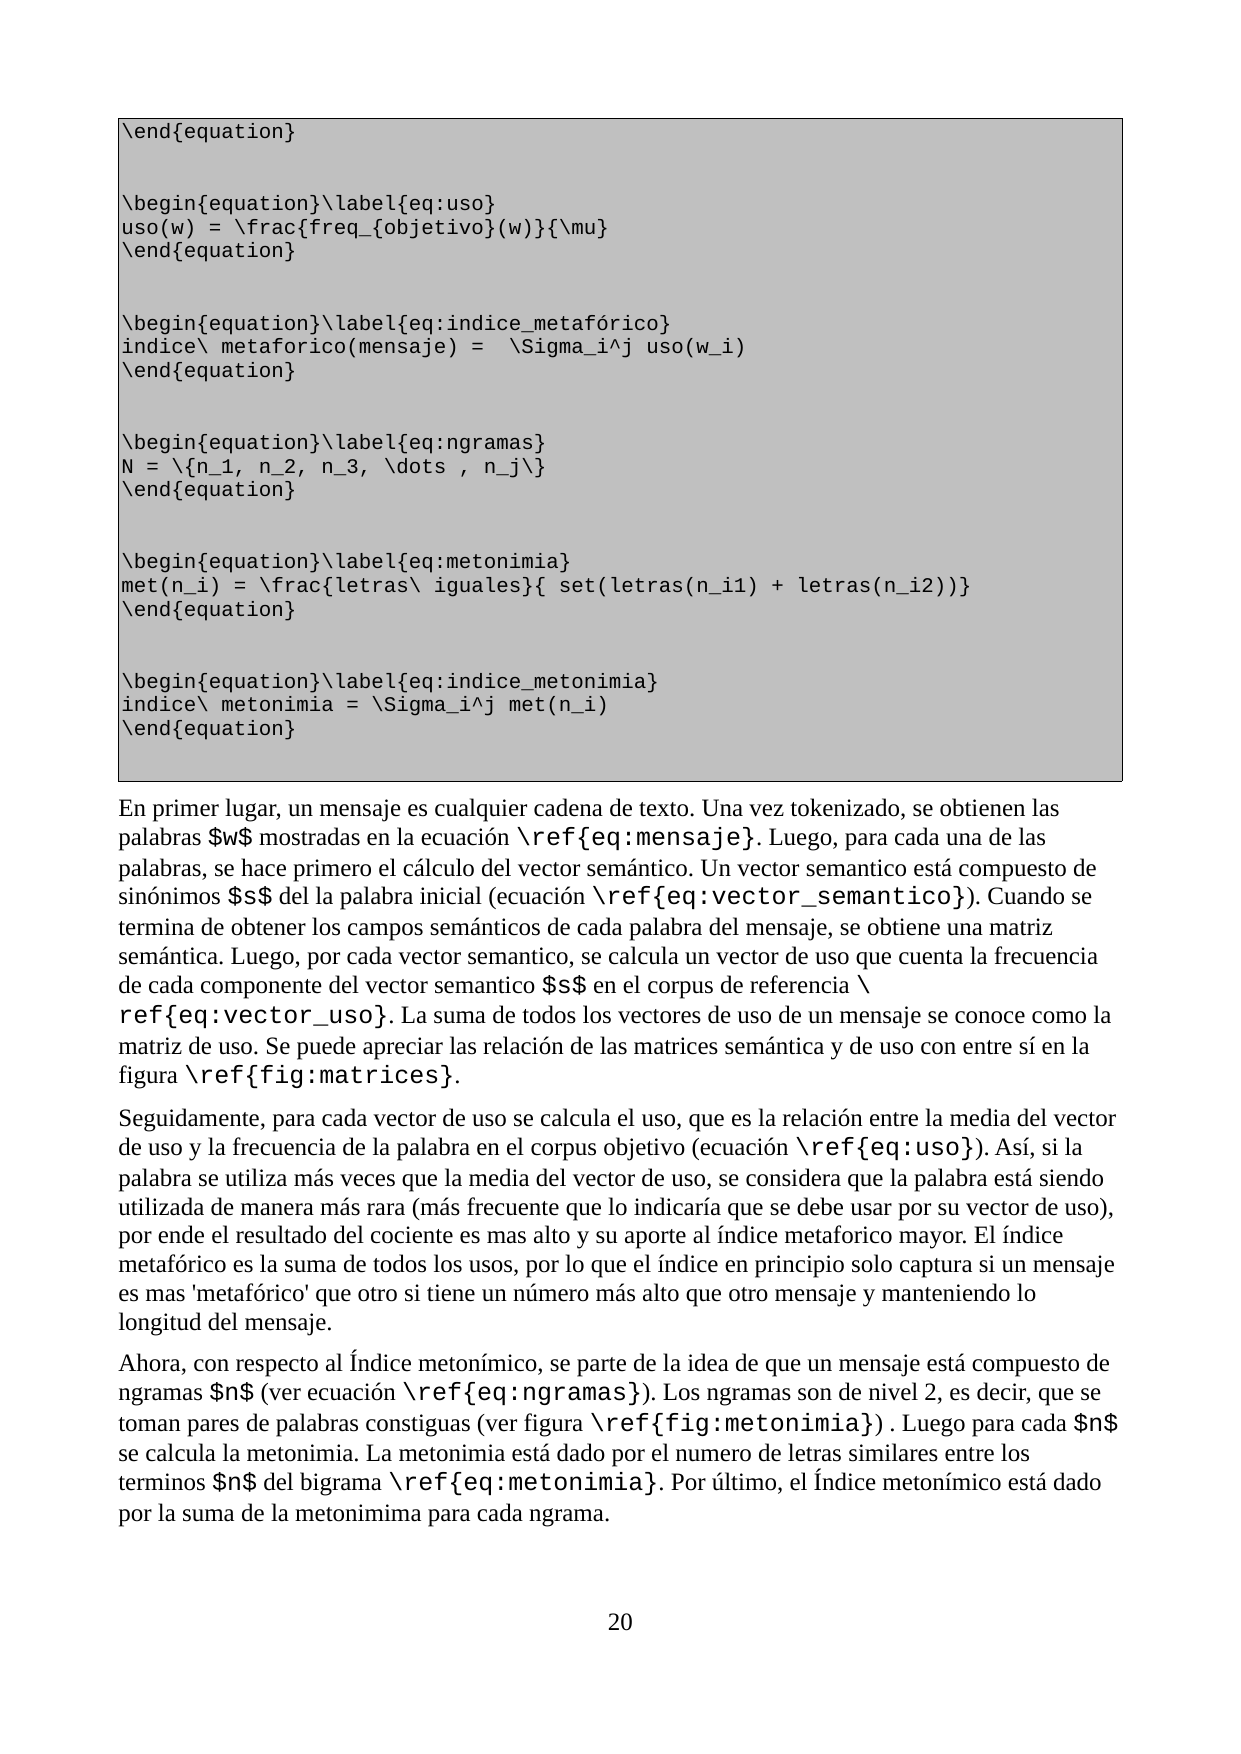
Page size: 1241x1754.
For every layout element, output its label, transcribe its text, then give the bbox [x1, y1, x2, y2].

text \begin{equation}\label{eq:indice_metafórico} [119, 309, 1122, 333]
text \end{equation} [119, 119, 1122, 145]
text indice\ metaforico(mensaje) = \Sigma_i^j uso(w_i) [119, 333, 1122, 357]
text met(n_i) = \frac{letras\ iguales}{ set(letras(n_i1) + letras(n_i2))} [119, 572, 1122, 596]
text \end{equation} [119, 237, 1122, 264]
text N = \{n_1, n_2, n_3, \dots , n_j\} [119, 453, 1122, 476]
text Ahora, con respecto al Índice metonímico, se parte de la idea de que un mensaje está compuesto de ngramas $n$ (ver ecuación \ref{eq:ngramas}). Los ngramas son de nivel 2, es decir, que se toman pares de palabras constiguas (ver figura \ref{fig:metonimia}) . Luego para cada $n$ se calcula la metonimia. La metonimia está dado por el numero de letras similares entre los terminos $n$ del bigrama \ref{eq:metonimia}. Por último, el Índice metonímico está dado por la suma de la metonimima para cada ngrama. [118, 1348, 1122, 1527]
text uso(w) = \frac{freq_{objetivo}(w)}{\mu} [119, 214, 1122, 237]
text \end{equation} [119, 596, 1122, 622]
text \end{equation} [119, 476, 1122, 503]
text Seguidamente, para cada vector de uso se calcula el uso, que es la relación entre la media del vector de uso y la frecuencia de la palabra en el corpus objetivo (ecuación \ref{eq:uso}). Así, si la palabra se utiliza más veces que la media del vector de uso, se considera que la palabra está siendo utilizada de manera más rara (más frecuente que lo indicaría que se debe usar por su vector de uso), por ende el resultado del cociente es mas alto y su aporte al índice metaforico mayor. El índice metafórico es la suma de todos los usos, por lo que el índice en principio solo captura si un mensaje es mas 'metafórico' que otro si tiene un número más alto que otro mensaje y manteniendo lo longitud del mensaje. [118, 1103, 1122, 1336]
text \begin{equation}\label{eq:uso} [119, 190, 1122, 214]
text En primer lugar, un mensaje es cualquier cadena de texto. Una vez tokenizado, se obtienen las palabras $w$ mostradas en la ecuación \ref{eq:mensaje}. Luego, para cada una de las palabras, se hace primero el cálculo del vector semántico. Un vector semantico está compuesto de sinónimos $s$ del la palabra inicial (ecuación \ref{eq:vector_semantico}). Cuando se termina de obtener los campos semánticos de cada palabra del mensaje, se obtiene una matriz semántica. Luego, por cada vector semantico, se calcula un vector de uso que cuenta la frecuencia de cada componente del vector semantico $s$ en el corpus de referencia \ref{eq:vector_uso}. La suma de todos los vectores de uso de un mensaje se conoce como la matriz de uso. Se puede apreciar las relación de las matrices semántica y de uso con entre sí en la figura \ref{fig:matrices}. [118, 793, 1122, 1091]
text \begin{equation}\label{eq:metonimia} [119, 548, 1122, 572]
text \begin{equation}\label{eq:indice_metonimia} [119, 668, 1122, 691]
text \end{equation} [119, 715, 1122, 742]
text indice\ metonimia = \Sigma_i^j met(n_i) [119, 691, 1122, 715]
text \end{equation} [119, 357, 1122, 383]
text \begin{equation}\label{eq:ngramas} [119, 429, 1122, 453]
